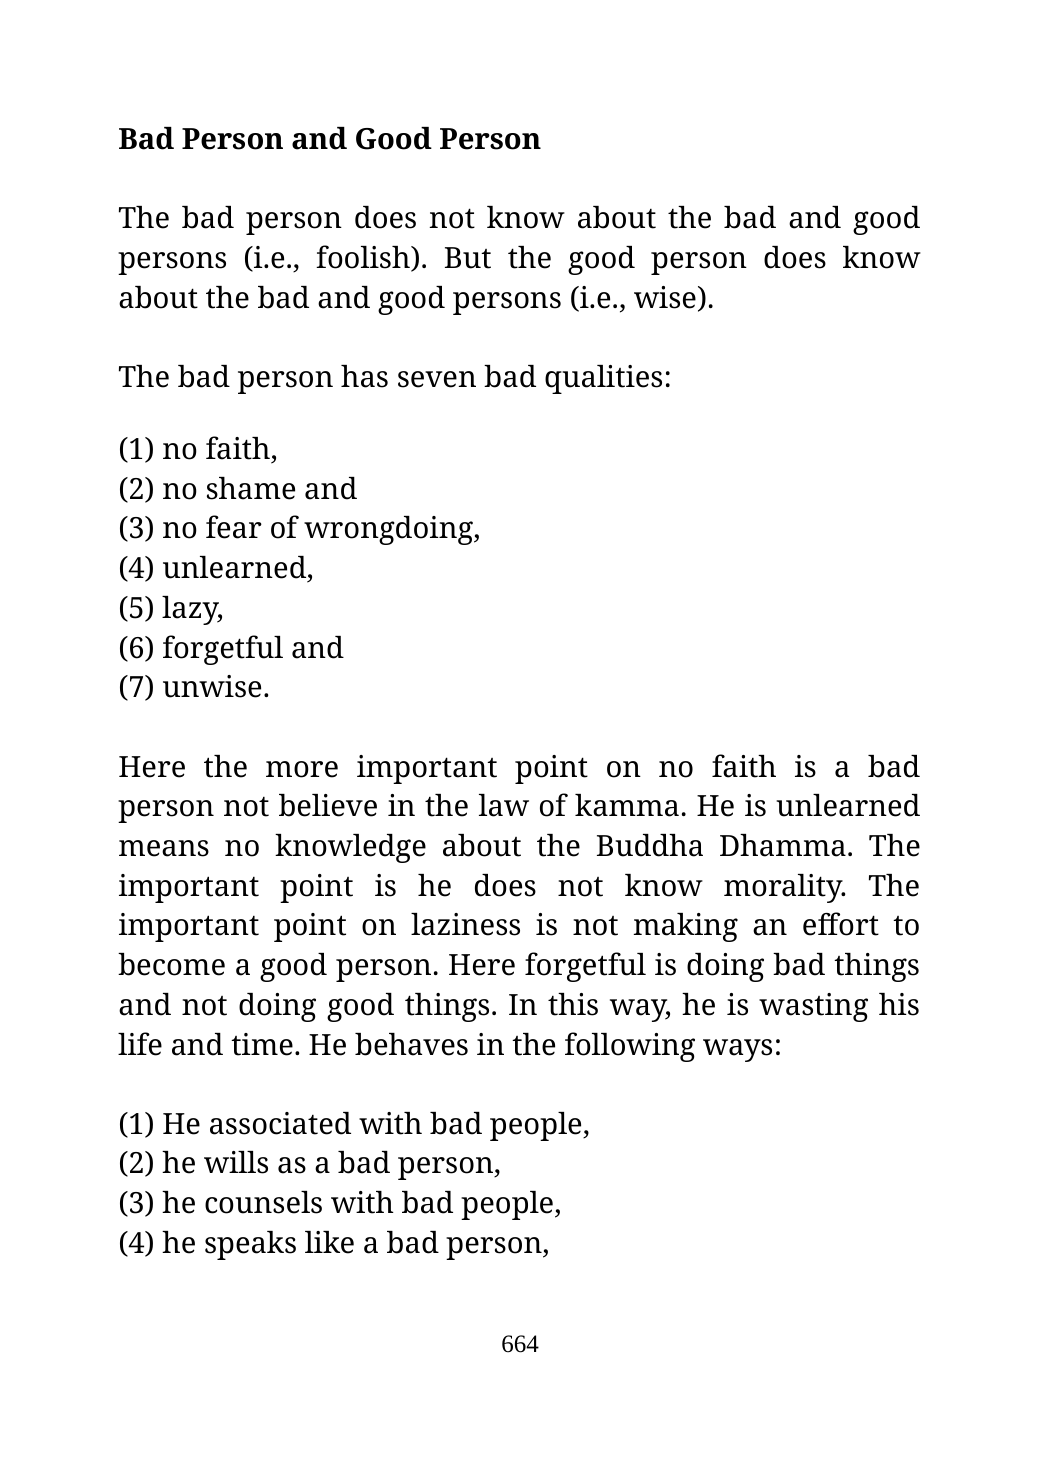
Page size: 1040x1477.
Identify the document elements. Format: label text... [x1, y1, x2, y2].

text (1) no faith, (2) no shame and (3) no fear of wrongdoing, (4) unlearned, (5) lazy, (6) forgetful and (7) unwise. Here the more important point on no faith is a bad person not believe in the law of kamma. He is unlearned means no knowledge about the Buddha Dhamma. The important point is he does not know morality. The important point on laziness is not making an effort to become a good person. Here forgetful is doing bad things and not doing good things. In this way, he is wasting his life and time. He behaves in the following ways: (1) He associated with bad people, (2) he wills as a bad person, (3) he counsels with bad people, (4) he speaks like a bad person, [118, 428, 922, 1262]
text Bad Person and Good Person The bad person does not know about the bad and good persons (i.e., foolish). But the good person does know about the bad and good persons (i.e., wise). The bad person has seven bad qualities: [118, 118, 922, 396]
